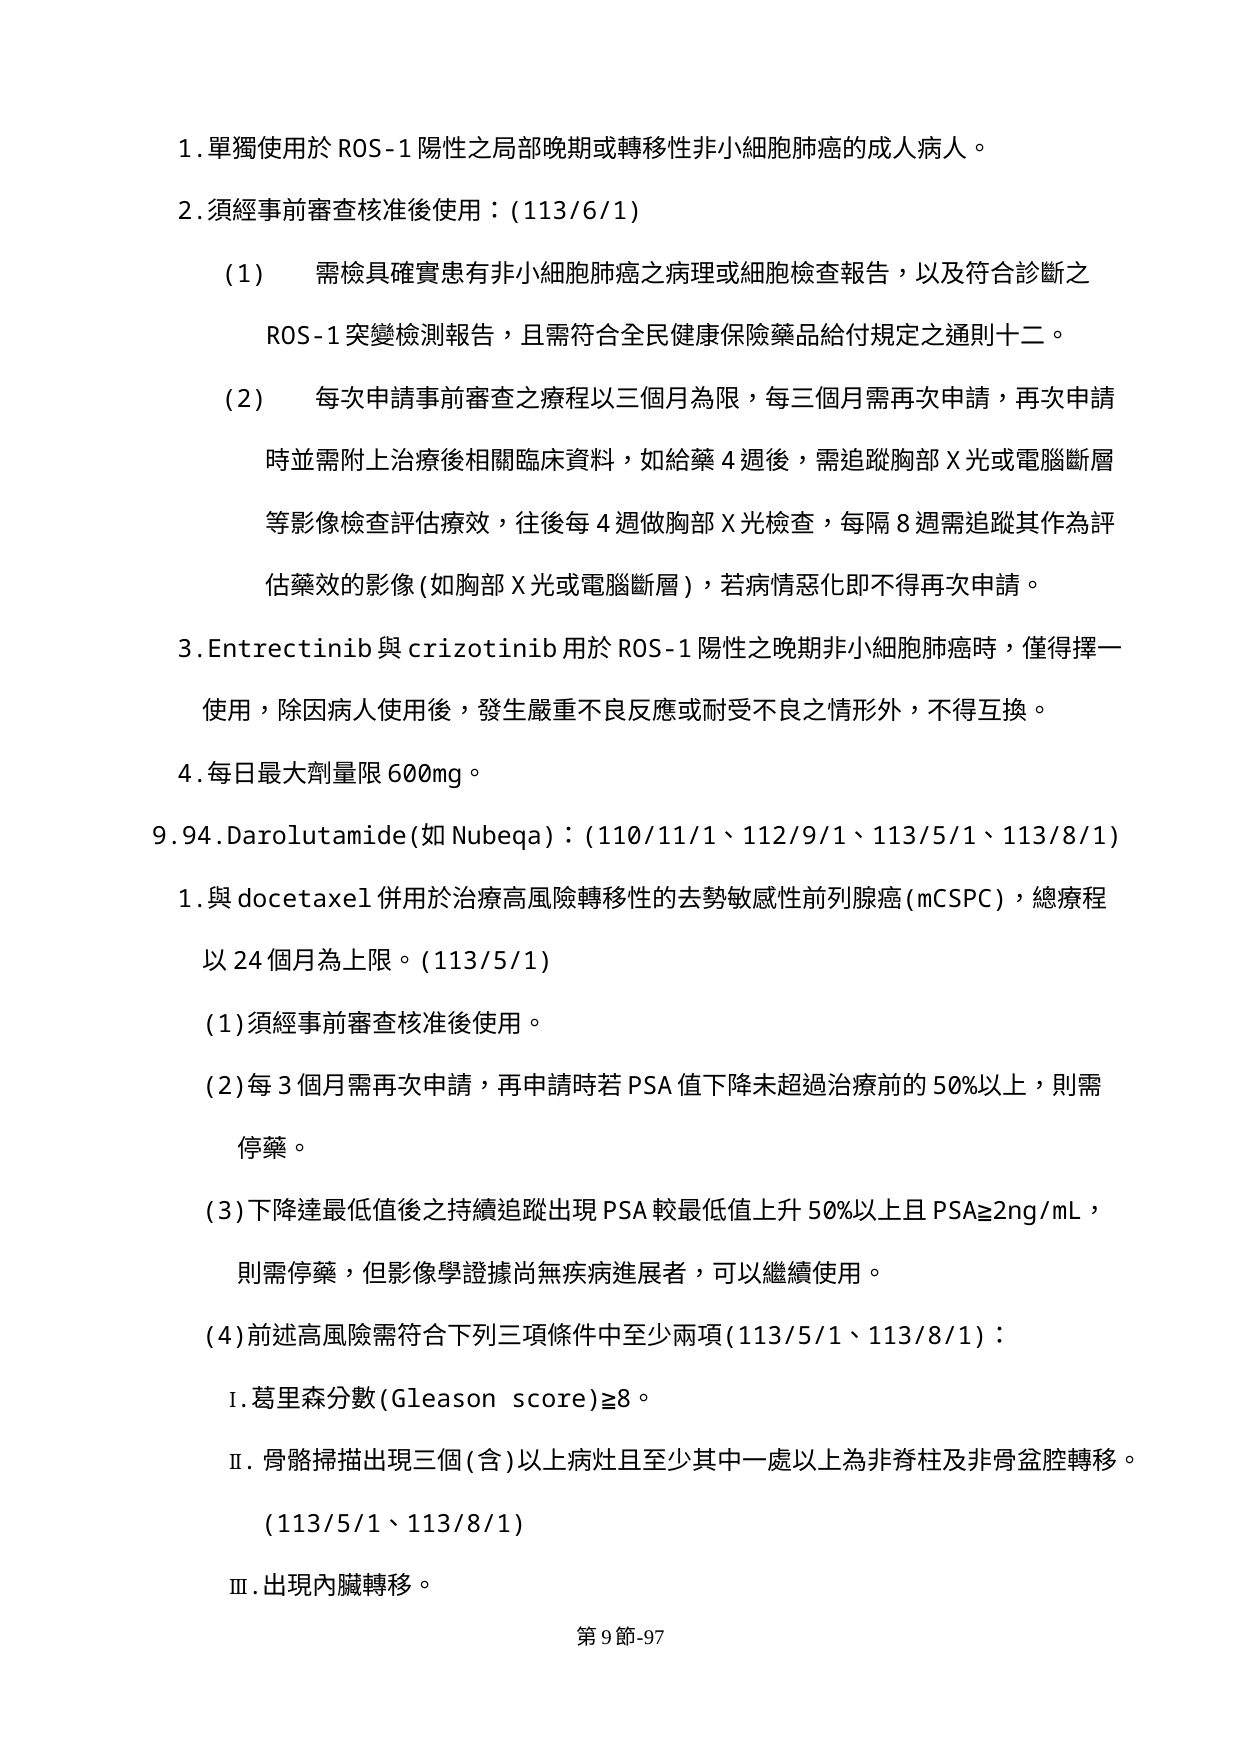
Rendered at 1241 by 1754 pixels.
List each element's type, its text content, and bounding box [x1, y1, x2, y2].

text (1) 需檢具確實患有非小細胞肺癌之病理或細胞檢查報告，以及符合診斷之ROS-1突變檢測報告，且需符合全民健康保險藥品給付規定之通則十二。 [221, 229, 1122, 354]
text (4)前述高風險需符合下列三項條件中至少兩項(113/5/1、113/8/1)： [202, 1292, 1122, 1354]
text Ⅱ. 骨骼掃描出現三個(含)以上病灶且至少其中一處以上為非脊柱及非骨盆腔轉移。(113/5/1、113/8/1) [214, 1417, 1122, 1542]
text 3.Entrectinib與crizotinib用於ROS-1陽性之晚期非小細胞肺癌時，僅得擇一使用，除因病人使用後，發生嚴重不良反應或耐受不良之情形外，不得互換。 [177, 604, 1122, 729]
text (2)每3個月需再次申請，再申請時若PSA值下降未超過治療前的50%以上，則需停藥。 [202, 1042, 1122, 1167]
text 4.每日最大劑量限600mg。 [177, 729, 1122, 792]
text Ⅰ.葛里森分數(Gleason score)≧8。 [214, 1354, 1122, 1417]
text 1.單獨使用於ROS-1陽性之局部晚期或轉移性非小細胞肺癌的成人病人。 [177, 104, 1122, 167]
text (1)須經事前審查核准後使用。 [202, 979, 1122, 1042]
text (3)下降達最低值後之持續追蹤出現PSA較最低值上升50%以上且PSA≧2ng/mL，則需停藥，但影像學證據尚無疾病進展者，可以繼續使用。 [202, 1167, 1122, 1292]
text 9.94.Darolutamide(如Nubeqa)：(110/11/1、112/9/1、113/5/1、113/8/1) [152, 792, 1122, 854]
text 1.與docetaxel併用於治療高風險轉移性的去勢敏感性前列腺癌(mCSPC)，總療程以24個月為上限。(113/5/1) [177, 854, 1122, 979]
text Ⅲ.出現內臟轉移。 [214, 1542, 1122, 1604]
text 2.須經事前審查核准後使用：(113/6/1) [177, 167, 1122, 229]
text (2) 每次申請事前審查之療程以三個月為限，每三個月需再次申請，再次申請時並需附上治療後相關臨床資料，如給藥4週後，需追蹤胸部X光或電腦斷層等影像檢查評估療效，往後每4週做胸部X光檢查，每隔8週需追蹤其作為評估藥效的影像(如胸部X光或電腦斷層)，若病情惡化即不得再次申請。 [221, 354, 1122, 604]
